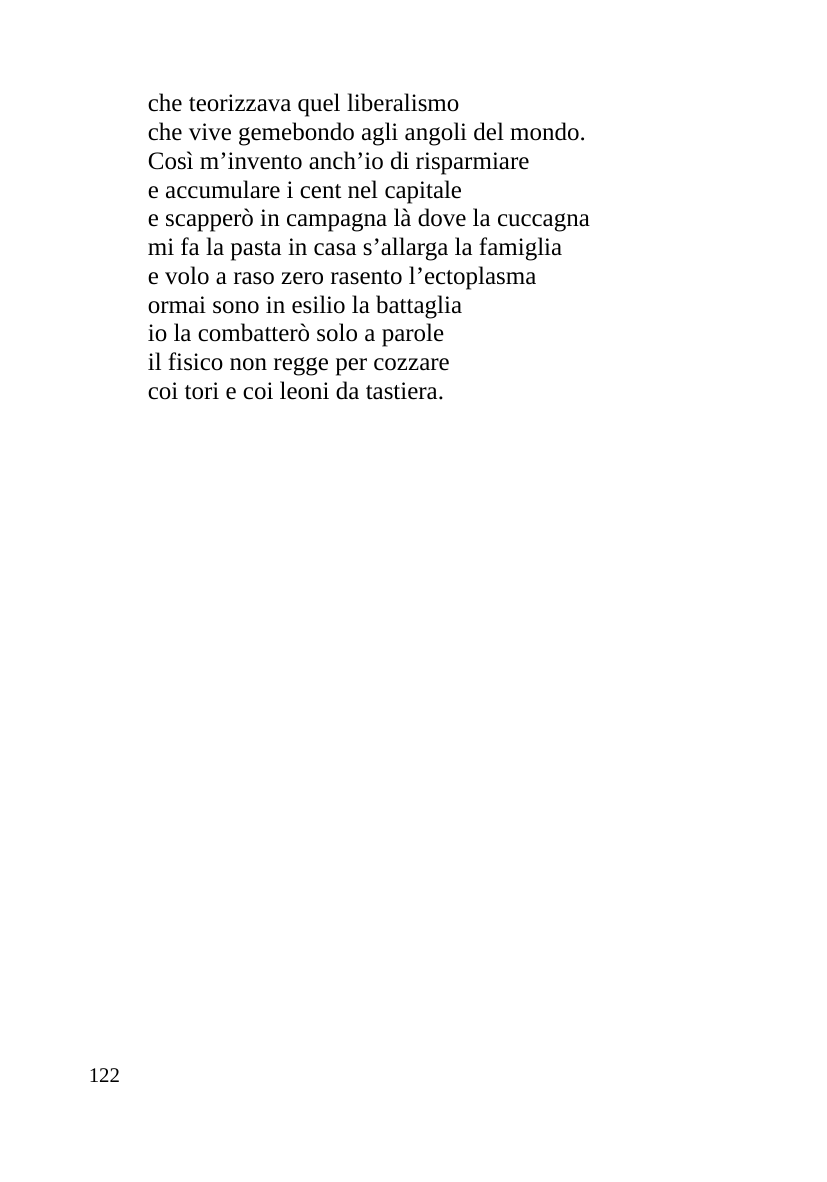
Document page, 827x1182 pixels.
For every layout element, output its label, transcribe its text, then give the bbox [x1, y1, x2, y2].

text e scapperò in campagna là dove la cuccagna [148, 203, 738, 232]
text e accumulare i cent nel capitale [148, 175, 738, 203]
text che teorizzava quel liberalismo [148, 88, 738, 117]
text il fisico non regge per cozzare [148, 347, 738, 376]
text e volo a raso zero rasento l’ectoplasma [148, 261, 738, 290]
text ormai sono in esilio la battaglia [148, 290, 738, 318]
text che vive gemebondo agli angoli del mondo. [148, 117, 738, 146]
text mi fa la pasta in casa s’allarga la famiglia [148, 232, 738, 261]
text coi tori e coi leoni da tastiera. [148, 376, 738, 405]
text io la combatterò solo a parole [148, 318, 738, 347]
text Così m’invento anch’io di risparmiare [148, 146, 738, 175]
